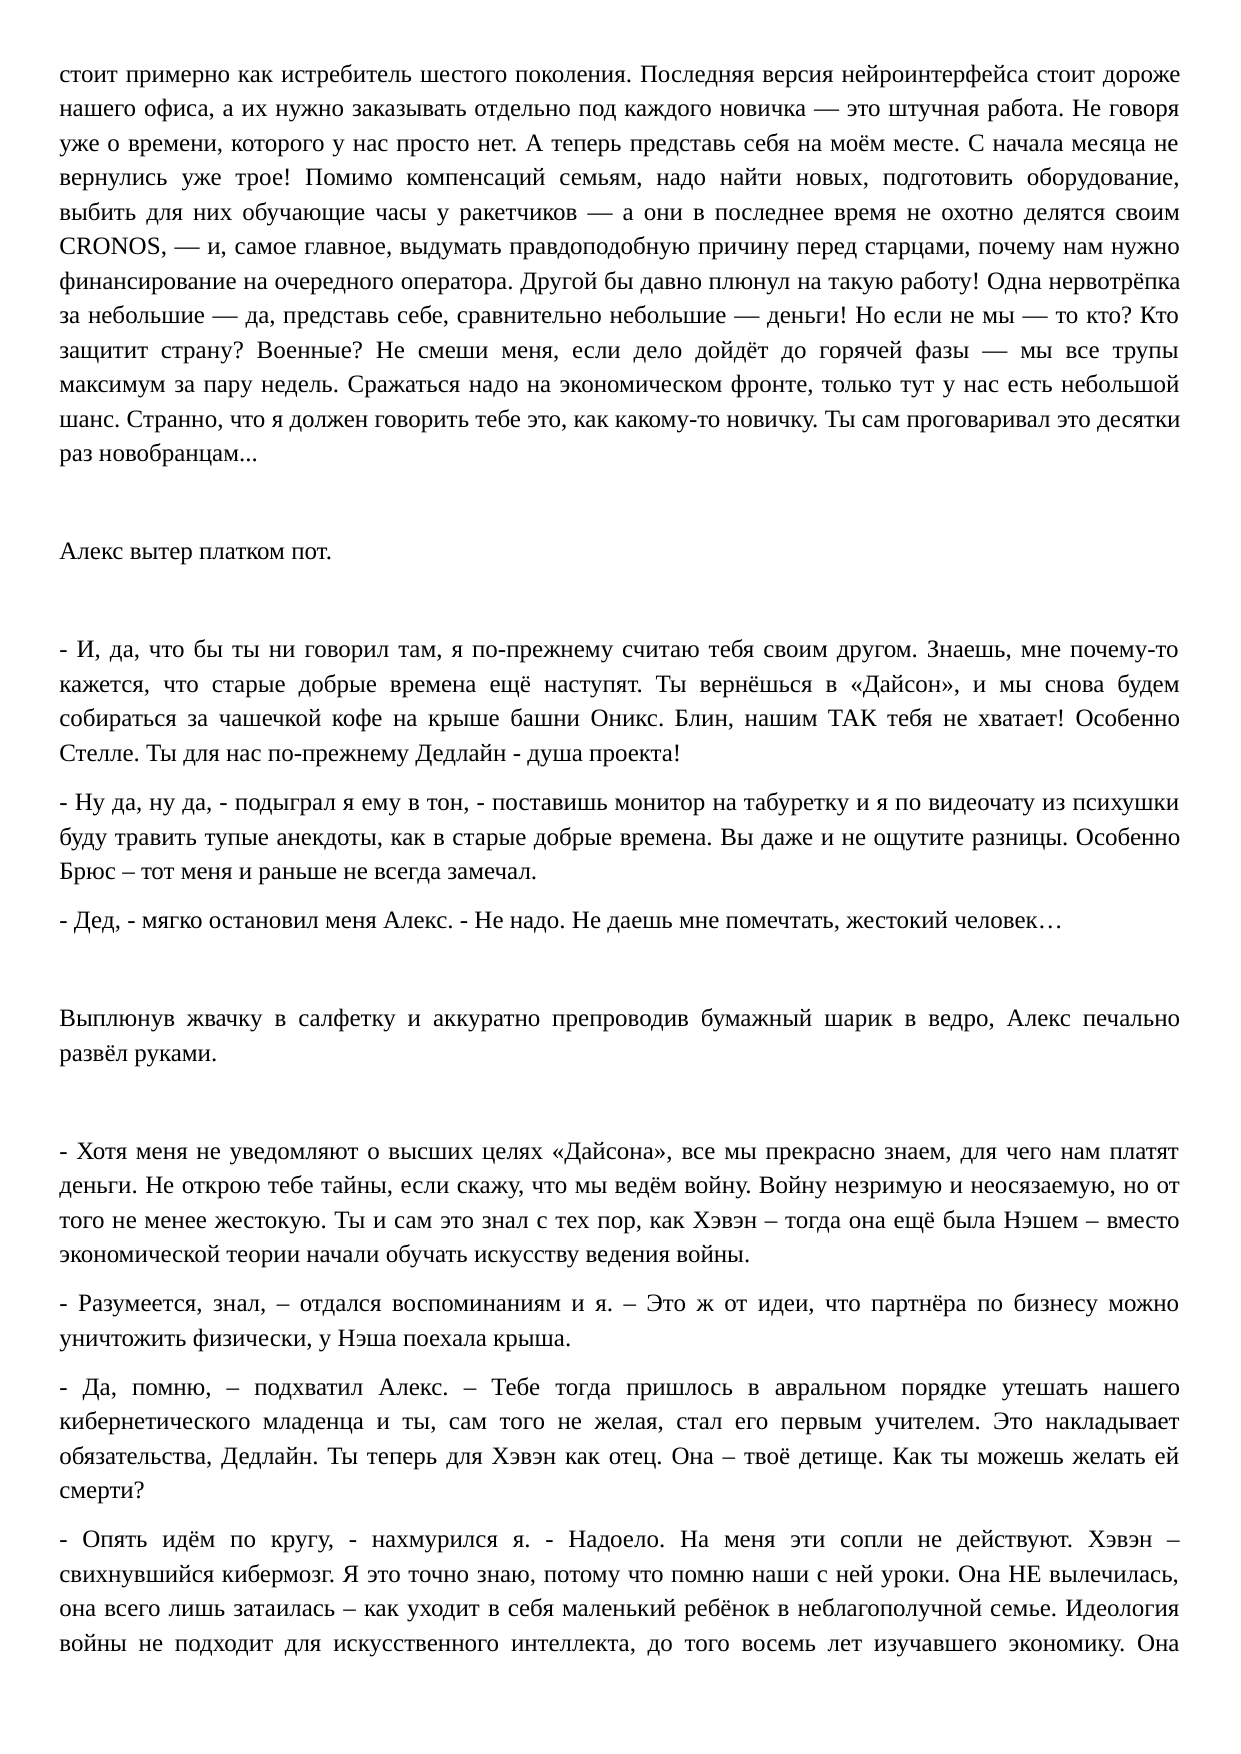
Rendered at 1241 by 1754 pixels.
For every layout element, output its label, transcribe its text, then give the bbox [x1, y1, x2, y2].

text стоит примерно как истребитель шестого поколения. Последняя версия нейроинтерфейса стоит дороже нашего офиса, а их нужно заказывать отдельно под каждого новичка — это штучная работа. Не говоря уже о времени, которого у нас просто нет. А теперь представь себя на моём месте. С начала месяца не вернулись уже трое! Помимо компенсаций семьям, надо найти новых, подготовить оборудование, выбить для них обучающие часы у ракетчиков — а они в последнее время не охотно делятся своим CRONOS, — и, самое главное, выдумать правдоподобную причину перед старцами, почему нам нужно финансирование на очередного оператора. Другой бы давно плюнул на такую работу! Одна нервотрёпка за небольшие — да, представь себе, сравнительно небольшие — деньги! Но если не мы — то кто? Кто защитит страну? Военные? Не смеши меня, если дело дойдёт до горячей фазы — мы все трупы максимум за пару недель. Сражаться надо на экономическом фронте, только тут у нас есть небольшой шанс. Странно, что я должен говорить тебе это, как какому-то новичку. Ты сам проговаривал это десятки раз новобранцам... [59, 59, 1181, 467]
text - Хотя меня не уведомляют о высших целях «Дайсона», все мы прекрасно знаем, для чего нам платят деньги. Не открою тебе тайны, если скажу, что мы ведём войну. Войну незримую и неосязаемую, но от того не менее жестокую. Ты и сам это знал с тех пор, как Хэвэн – тогда она ещё была Нэшем – вместо экономической теории начали обучать искусству ведения войны. [59, 1136, 1181, 1268]
text - Ну да, ну да, - подыграл я ему в тон, - поставишь монитор на табуретку и я по видеочату из психушки буду травить тупые анекдоты, как в старые добрые времена. Вы даже и не ощутите разницы. Особенно Брюс – тот меня и раньше не всегда замечал. [59, 787, 1181, 885]
text - Дед, - мягко остановил меня Алекс. - Не надо. Не даешь мне помечтать, жестокий человек… [59, 905, 1181, 934]
text - И, да, что бы ты ни говорил там, я по-прежнему считаю тебя своим другом. Знаешь, мне почему-то кажется, что старые добрые времена ещё наступят. Ты вернёшься в «Дайсон», и мы снова будем собираться за чашечкой кофе на крыше башни Оникс. Блин, нашим ТАК тебя не хватает! Особенно Стелле. Ты для нас по-прежнему Дедлайн - душа проекта! [59, 634, 1181, 767]
text Алекс вытер платком пот. [59, 536, 1181, 565]
text Выплюнув жвачку в салфетку и аккуратно препроводив бумажный шарик в ведро, Алекс печально развёл руками. [59, 1003, 1181, 1066]
text - Разумеется, знал, – отдался воспоминаниям и я. – Это ж от идеи, что партнёра по бизнесу можно уничтожить физически, у Нэша поехала крыша. [59, 1288, 1181, 1352]
text - Опять идём по кругу, - нахмурился я. - Надоело. На меня эти сопли не действуют. Хэвэн – свихнувшийся кибермозг. Я это точно знаю, потому что помню наши с ней уроки. Она НЕ вылечилась, она всего лишь затаилась – как уходит в себя маленький ребёнок в неблагополучной семье. Идеология войны не подходит для искусственного интеллекта, до того восемь лет изучавшего экономику. Она [59, 1524, 1181, 1657]
text - Да, помню, – подхватил Алекс. – Тебе тогда пришлось в авральном порядке утешать нашего кибернетического младенца и ты, сам того не желая, стал его первым учителем. Это накладывает обязательства, Дедлайн. Ты теперь для Хэвэн как отец. Она – твоё детище. Как ты можешь желать ей смерти? [59, 1372, 1181, 1504]
